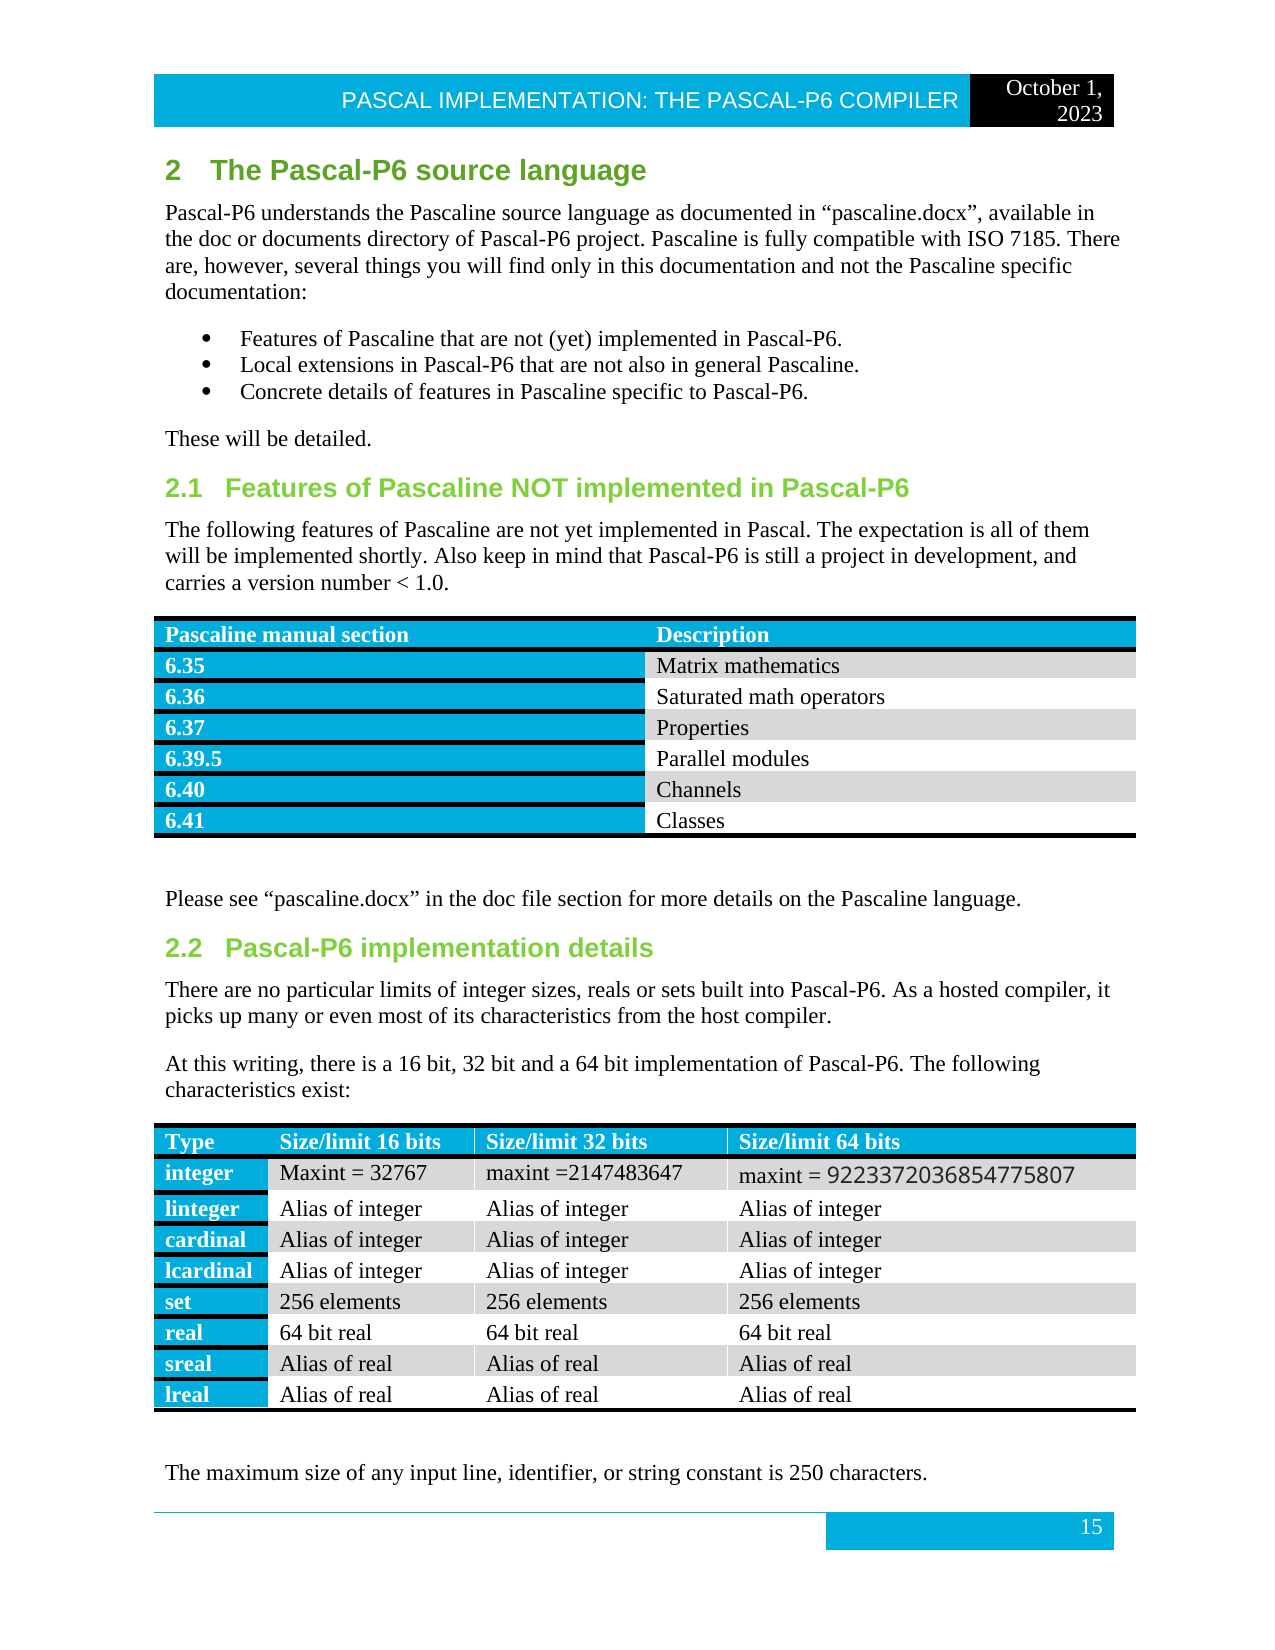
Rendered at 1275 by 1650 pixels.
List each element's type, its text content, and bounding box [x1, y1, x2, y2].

table_header Type [154, 1128, 268, 1154]
table_header Size/limit 16 bits [268, 1128, 474, 1154]
table_header Size/limit 64 bits [728, 1128, 1136, 1154]
table_cell Alias of integer [475, 1252, 727, 1283]
text Please see “pascaline.docx” in the doc file section for more details on the Pascaline language. [165, 885, 1125, 911]
list Local extensions in Pascal-P6 that are not also in general Pascaline. [202, 352, 1125, 378]
table_cell 6.39.5 [154, 745, 645, 771]
subtitle The Pascal-P6 source language [165, 153, 1125, 186]
table_cell 6.37 [154, 714, 645, 740]
subtitle Pascal-P6 implementation details [165, 932, 1125, 963]
table_cell Alias of integer [728, 1252, 1136, 1283]
subtitle Features of Pascaline NOT implemented in Pascal-P6 [165, 472, 1125, 503]
table_cell Saturated math operators [645, 678, 1136, 709]
table_cell Matrix mathematics [645, 652, 1136, 678]
text The maximum size of any input line, identifier, or string constant is 250 characters. [165, 1459, 1125, 1486]
table_cell Alias of integer [475, 1221, 727, 1252]
list Concrete details of features in Pascaline specific to Pascal-P6. [202, 378, 1125, 404]
table_cell maxint = 9223372036854775807 [728, 1159, 1136, 1190]
table_cell set [154, 1288, 268, 1314]
table_cell Alias of integer [728, 1190, 1136, 1221]
table_cell sreal [154, 1350, 268, 1376]
table_cell Alias of real [728, 1376, 1136, 1407]
table_cell 64 bit real [268, 1314, 474, 1345]
table_cell Alias of real [475, 1345, 727, 1376]
table_cell Alias of integer [268, 1252, 474, 1283]
table_cell 6.41 [154, 807, 645, 833]
table_cell lcardinal [154, 1257, 268, 1283]
text These will be detailed. [165, 425, 1125, 451]
table_cell Properties [645, 709, 1136, 740]
table_cell integer [154, 1159, 268, 1190]
table_cell 64 bit real [728, 1314, 1136, 1345]
table_cell Alias of real [268, 1376, 474, 1407]
table_cell Classes [645, 802, 1136, 833]
list Features of Pascaline that are not (yet) implemented in Pascal-P6. [202, 325, 1125, 352]
table_cell Alias of real [475, 1376, 727, 1407]
table_cell linteger [154, 1195, 268, 1221]
table_cell cardinal [154, 1226, 268, 1252]
table_cell maxint =2147483647 [475, 1159, 727, 1190]
table_header Size/limit 32 bits [475, 1128, 727, 1154]
text There are no particular limits of integer sizes, reals or sets built into Pascal-P6. As a hosted compiler, it picks up many or even most of its characteristics from the host compiler. [165, 976, 1125, 1029]
table_cell 256 elements [728, 1283, 1136, 1314]
table_cell Maxint = 32767 [268, 1159, 474, 1190]
table_cell 64 bit real [475, 1314, 727, 1345]
text The following features of Pascaline are not yet implemented in Pascal. The expectation is all of them will be implemented shortly. Also keep in mind that Pascal-P6 is still a project in development, and carries a version number < 1.0. [165, 516, 1125, 595]
table_cell 6.40 [154, 776, 645, 802]
text Pascal-P6 understands the Pascaline source language as documented in “pascaline.docx”, available in the doc or documents directory of Pascal-P6 project. Pascaline is fully compatible with ISO 7185. There are, however, several things you will find only in this documentation and not the Pascaline specific documentation: [165, 199, 1125, 304]
table_cell Alias of integer [475, 1190, 727, 1221]
table_cell Parallel modules [645, 740, 1136, 771]
table_cell Alias of real [728, 1345, 1136, 1376]
text At this writing, there is a 16 bit, 32 bit and a 64 bit implementation of Pascal-P6. The following characteristics exist: [165, 1049, 1125, 1102]
table_cell Alias of integer [268, 1221, 474, 1252]
table_cell 256 elements [268, 1283, 474, 1314]
table_cell 6.35 [154, 652, 645, 678]
table_cell Alias of integer [268, 1190, 474, 1221]
table_cell lreal [154, 1381, 268, 1407]
table_header Description [645, 621, 1136, 647]
table_header Pascaline manual section [154, 621, 645, 647]
table_cell Alias of real [268, 1345, 474, 1376]
table_cell Alias of integer [728, 1221, 1136, 1252]
table_cell real [154, 1319, 268, 1345]
table_cell Channels [645, 771, 1136, 802]
table_cell 256 elements [475, 1283, 727, 1314]
table_cell 6.36 [154, 683, 645, 709]
